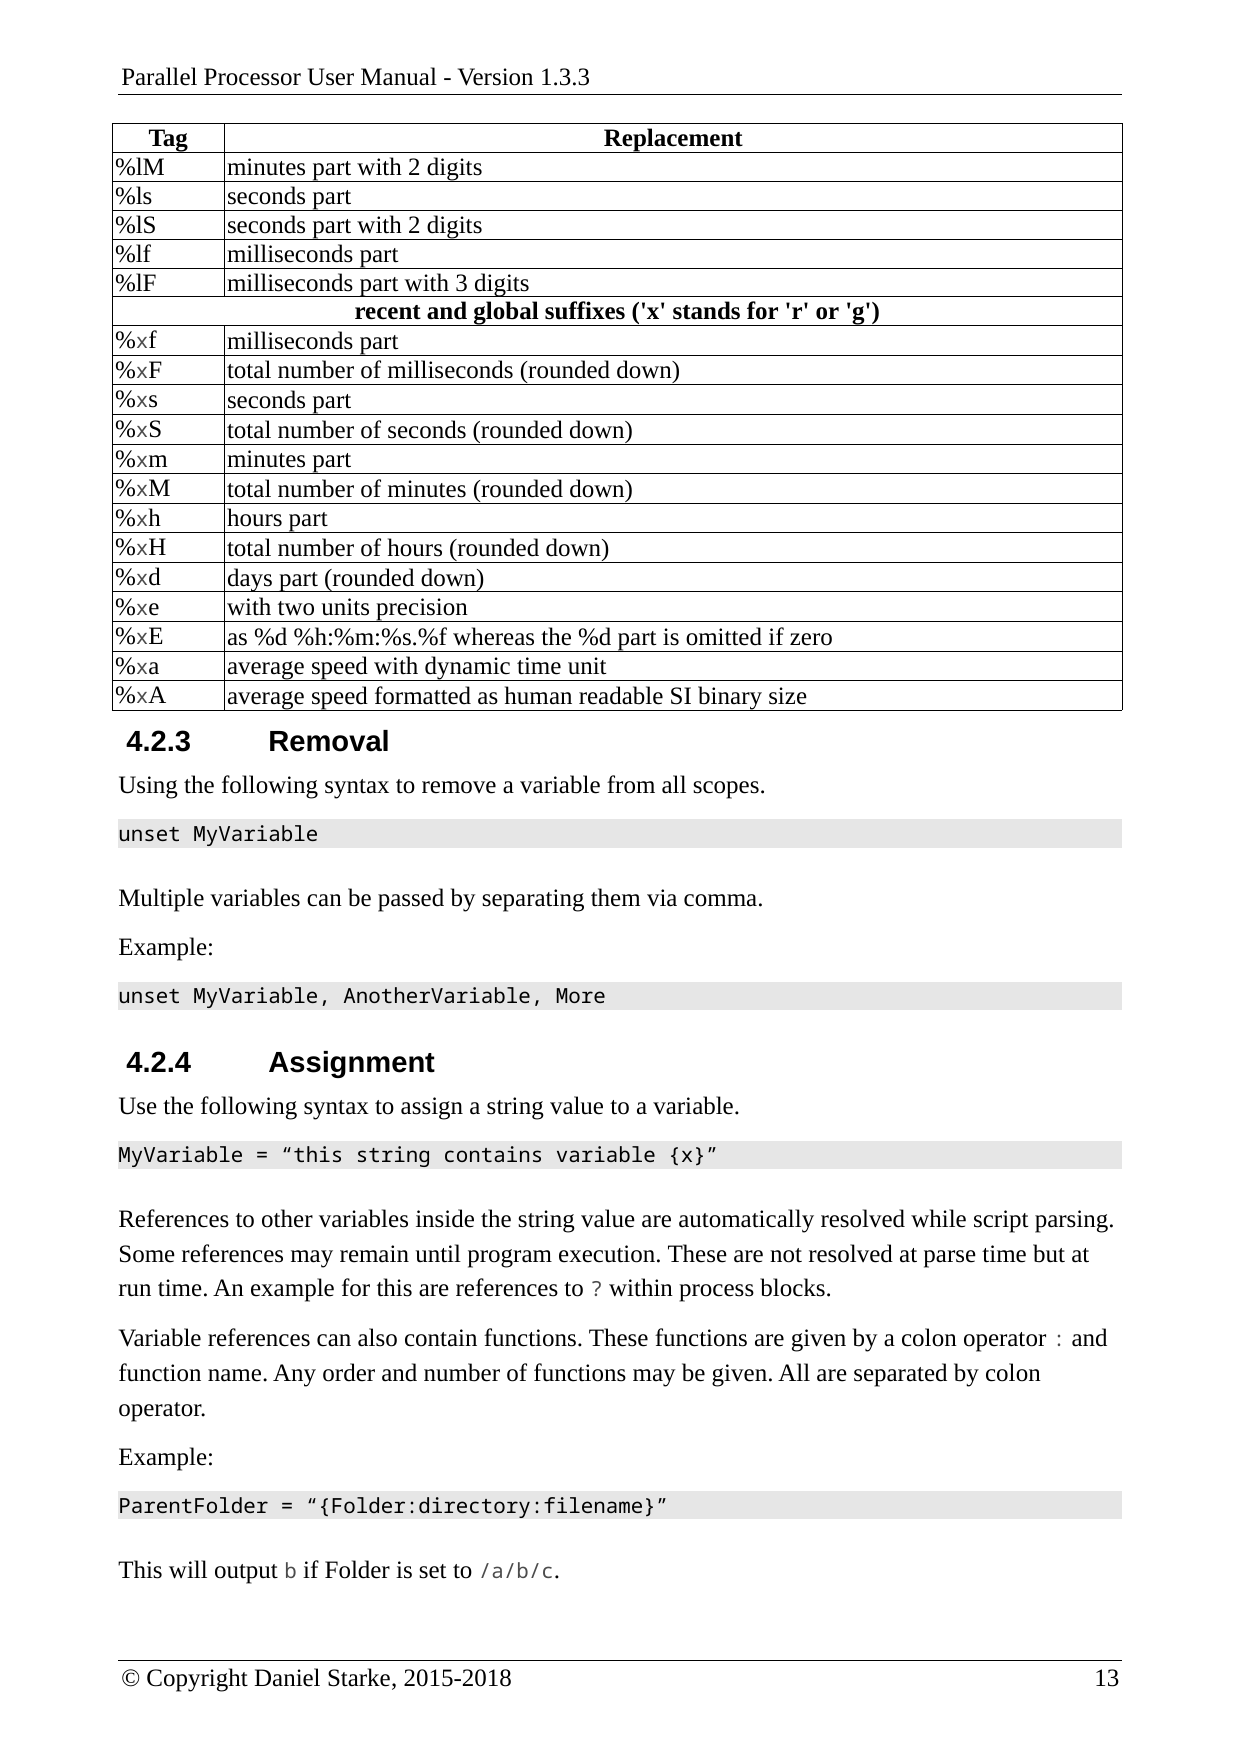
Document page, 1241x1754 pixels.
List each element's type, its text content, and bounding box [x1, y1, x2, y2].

table_cell as %d %h:%m:%s.%f whereas the %d part is omitted if zero [225, 622, 1122, 651]
text Variable references can also contain functions. These functions are given by a colon operator : and function name. Any order and number of functions may be given. All are separated by colon operator. [118, 1323, 1122, 1422]
table_cell total number of seconds (rounded down) [225, 415, 1122, 443]
table_cell seconds part [225, 385, 1122, 414]
text Multiple variables can be passed by separating them via comma. [118, 883, 1122, 912]
table_cell %xa [113, 652, 224, 680]
table_cell milliseconds part [225, 326, 1122, 355]
table_cell %lF [113, 269, 224, 296]
table_cell milliseconds part with 3 digits [225, 269, 1122, 296]
table_cell average speed with dynamic time unit [225, 652, 1122, 680]
table_cell %xh [113, 504, 224, 532]
text This will output b if Folder is set to /a/b/c. [118, 1555, 1122, 1584]
table_cell seconds part with 2 digits [225, 211, 1122, 239]
table_cell average speed formatted as human readable SI binary size [225, 681, 1122, 710]
table_cell %ls [113, 182, 224, 210]
table_cell %xm [113, 445, 224, 473]
text Example: [118, 1442, 1122, 1471]
table_cell %xE [113, 622, 224, 651]
table_cell %xM [113, 474, 224, 503]
table_cell milliseconds part [225, 240, 1122, 267]
text Example: [118, 932, 1122, 961]
table_cell %xH [113, 533, 224, 562]
table_cell %lM [113, 153, 224, 181]
subtitle Removal [118, 724, 1122, 758]
table_header Tag [113, 124, 224, 152]
table_cell %xF [113, 356, 224, 384]
table_cell seconds part [225, 182, 1122, 210]
table_cell total number of minutes (rounded down) [225, 474, 1122, 503]
subtitle Assignment [118, 1045, 1122, 1079]
table_cell %xd [113, 563, 224, 591]
table_cell total number of milliseconds (rounded down) [225, 356, 1122, 384]
table_cell %xS [113, 415, 224, 443]
text unset MyVariable [118, 819, 1122, 848]
table_cell minutes part with 2 digits [225, 153, 1122, 181]
table_cell %lf [113, 240, 224, 267]
table_cell %xA [113, 681, 224, 710]
text Using the following syntax to remove a variable from all scopes. [118, 771, 1122, 799]
text MyVariable = “this string contains variable {x}” [118, 1141, 1122, 1169]
table_cell minutes part [225, 445, 1122, 473]
table_cell with two units precision [225, 592, 1122, 621]
table_cell recent and global suffixes ('x' stands for 'r' or 'g') [113, 297, 1122, 325]
table_cell %lS [113, 211, 224, 239]
text References to other variables inside the string value are automatically resolved while script parsing. Some references may remain until program execution. These are not resolved at parse time but at run time. An example for this are references to ? within process blocks. [118, 1204, 1122, 1303]
table_cell total number of hours (rounded down) [225, 533, 1122, 562]
text ParentFolder = “{Folder:directory:filename}” [118, 1491, 1122, 1519]
table_cell %xf [113, 326, 224, 355]
table_cell %xe [113, 592, 224, 621]
table_cell hours part [225, 504, 1122, 532]
table_header Replacement [225, 124, 1122, 152]
text Use the following syntax to assign a string value to a variable. [118, 1091, 1122, 1120]
text unset MyVariable, AnotherVariable, More [118, 982, 1122, 1010]
table_cell days part (rounded down) [225, 563, 1122, 591]
table_cell %xs [113, 385, 224, 414]
